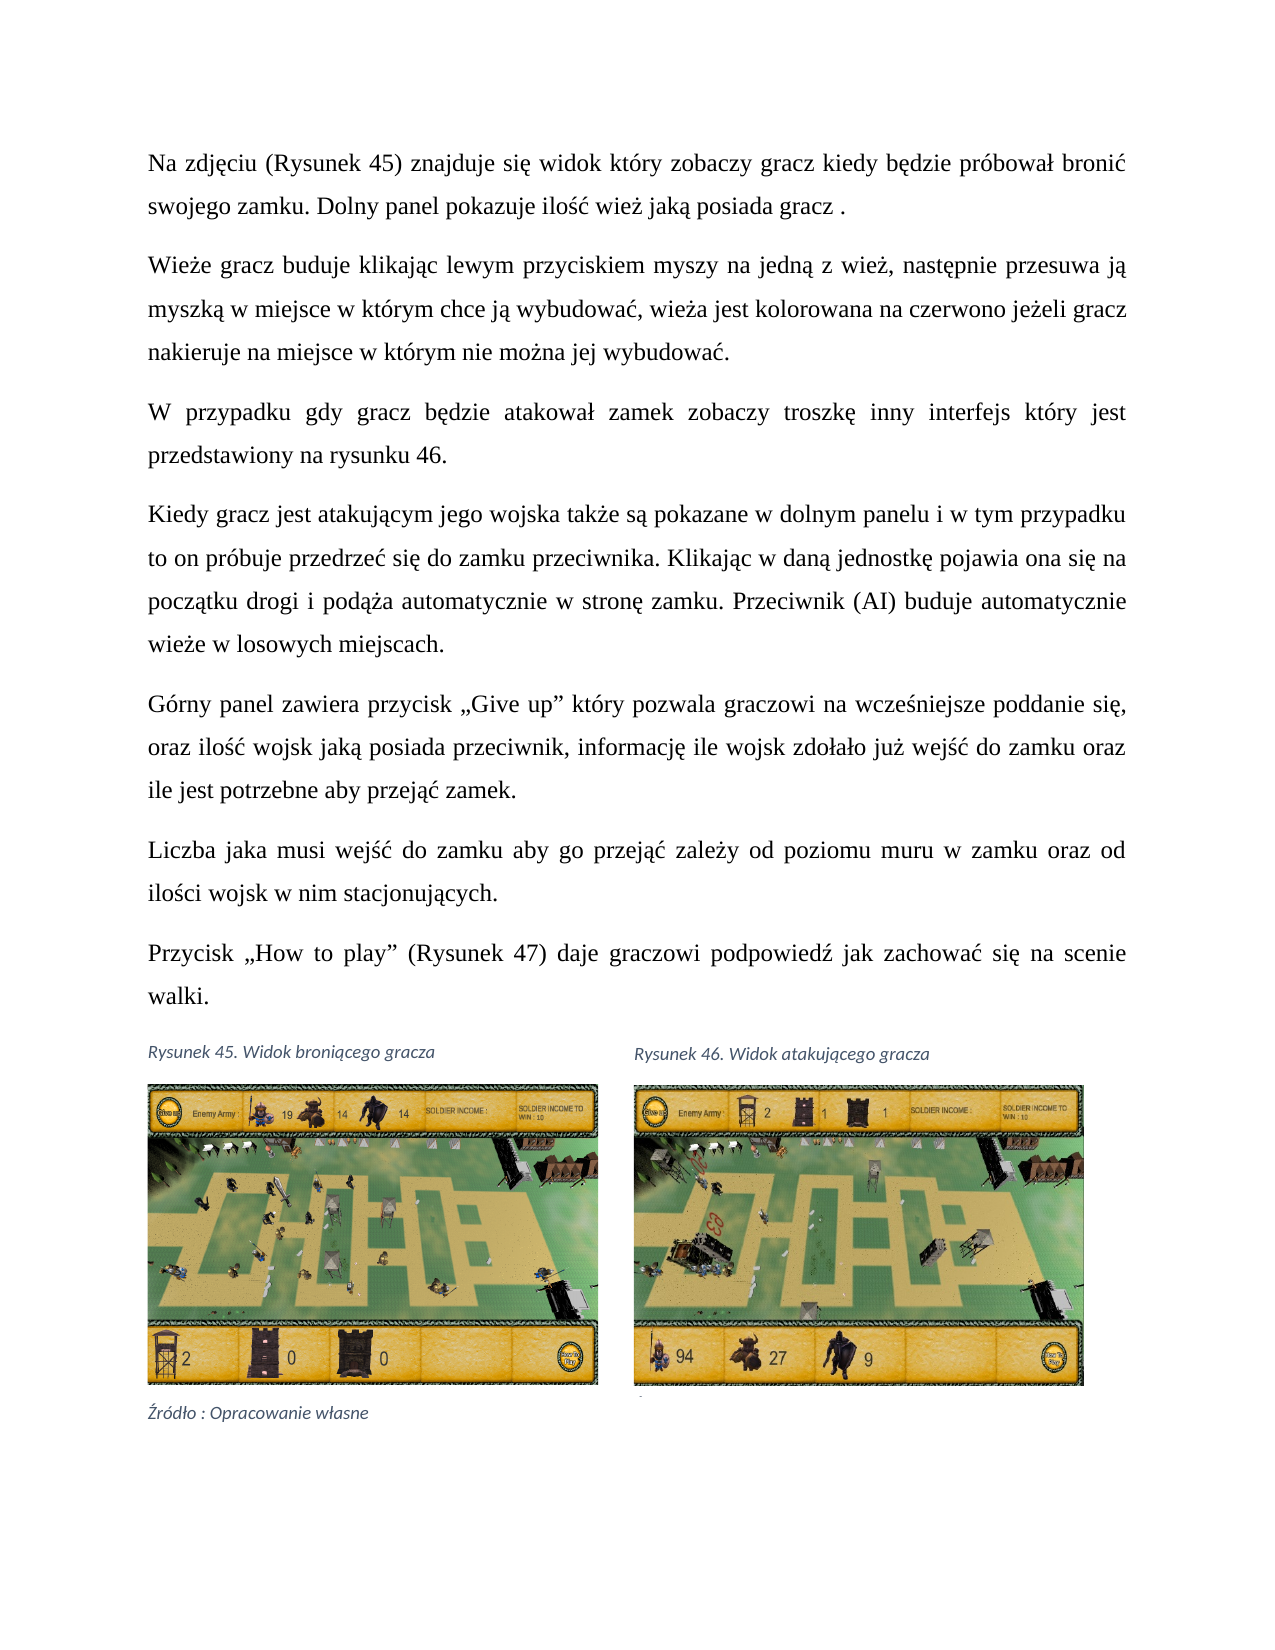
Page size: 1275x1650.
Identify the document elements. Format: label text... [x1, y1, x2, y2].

text Kiedy gracz jest atakującym jego wojska także są pokazane w dolnym panelu i w tym przypadku to on próbuje przedrzeć się do zamku przeciwnika. Klikając w daną jednostkę pojawia ona się na początku drogi i podąża automatycznie w stronę zamku. Przeciwnik (AI) buduje automatycznie wieże w losowych miejscach. [148, 499, 1127, 658]
text Wieże gracz buduje klikając lewym przyciskiem myszy na jedną z wież, następnie przesuwa ją myszką w miejsce w którym chce ją wybudować, wieża jest kolorowana na czerwono jeżeli gracz nakieruje na miejsce w którym nie można jej wybudować. [148, 251, 1127, 366]
text Źródło : Opracowanie własne [148, 1401, 1127, 1424]
text [634, 1065, 1084, 1080]
text Przycisk „How to play” (Rysunek 47) daje graczowi podpowiedź jak zachować się na scenie walki. [148, 938, 1127, 1009]
text Liczba jaka musi wejść do zamku aby go przejąć zależy od poziomu muru w zamku oraz od ilości wojsk w nim stacjonujących. [148, 835, 1127, 907]
text Na zdjęciu (Rysunek 45) znajduje się widok który zobaczy gracz kiedy będzie próbował bronić swojego zamku. Dolny panel pokazuje ilość wież jaką posiada gracz . [148, 148, 1127, 219]
text W przypadku gdy gracz będzie atakował zamek zobaczy troszkę inny interfejs który jest przedstawiony na rysunku 46. [148, 397, 1127, 468]
text Górny panel zawiera przycisk „Give up” który pozwala graczowi na wcześniejsze poddanie się, oraz ilość wojsk jaką posiada przeciwnik, informację ile wojsk zdołało już wejść do zamku oraz ile jest potrzebne aby przejąć zamek. [148, 689, 1127, 804]
text Rysunek 46. Widok atakującego gracza [634, 1042, 1084, 1065]
text Rysunek 45. Widok broniącego gracza [148, 1041, 1127, 1063]
